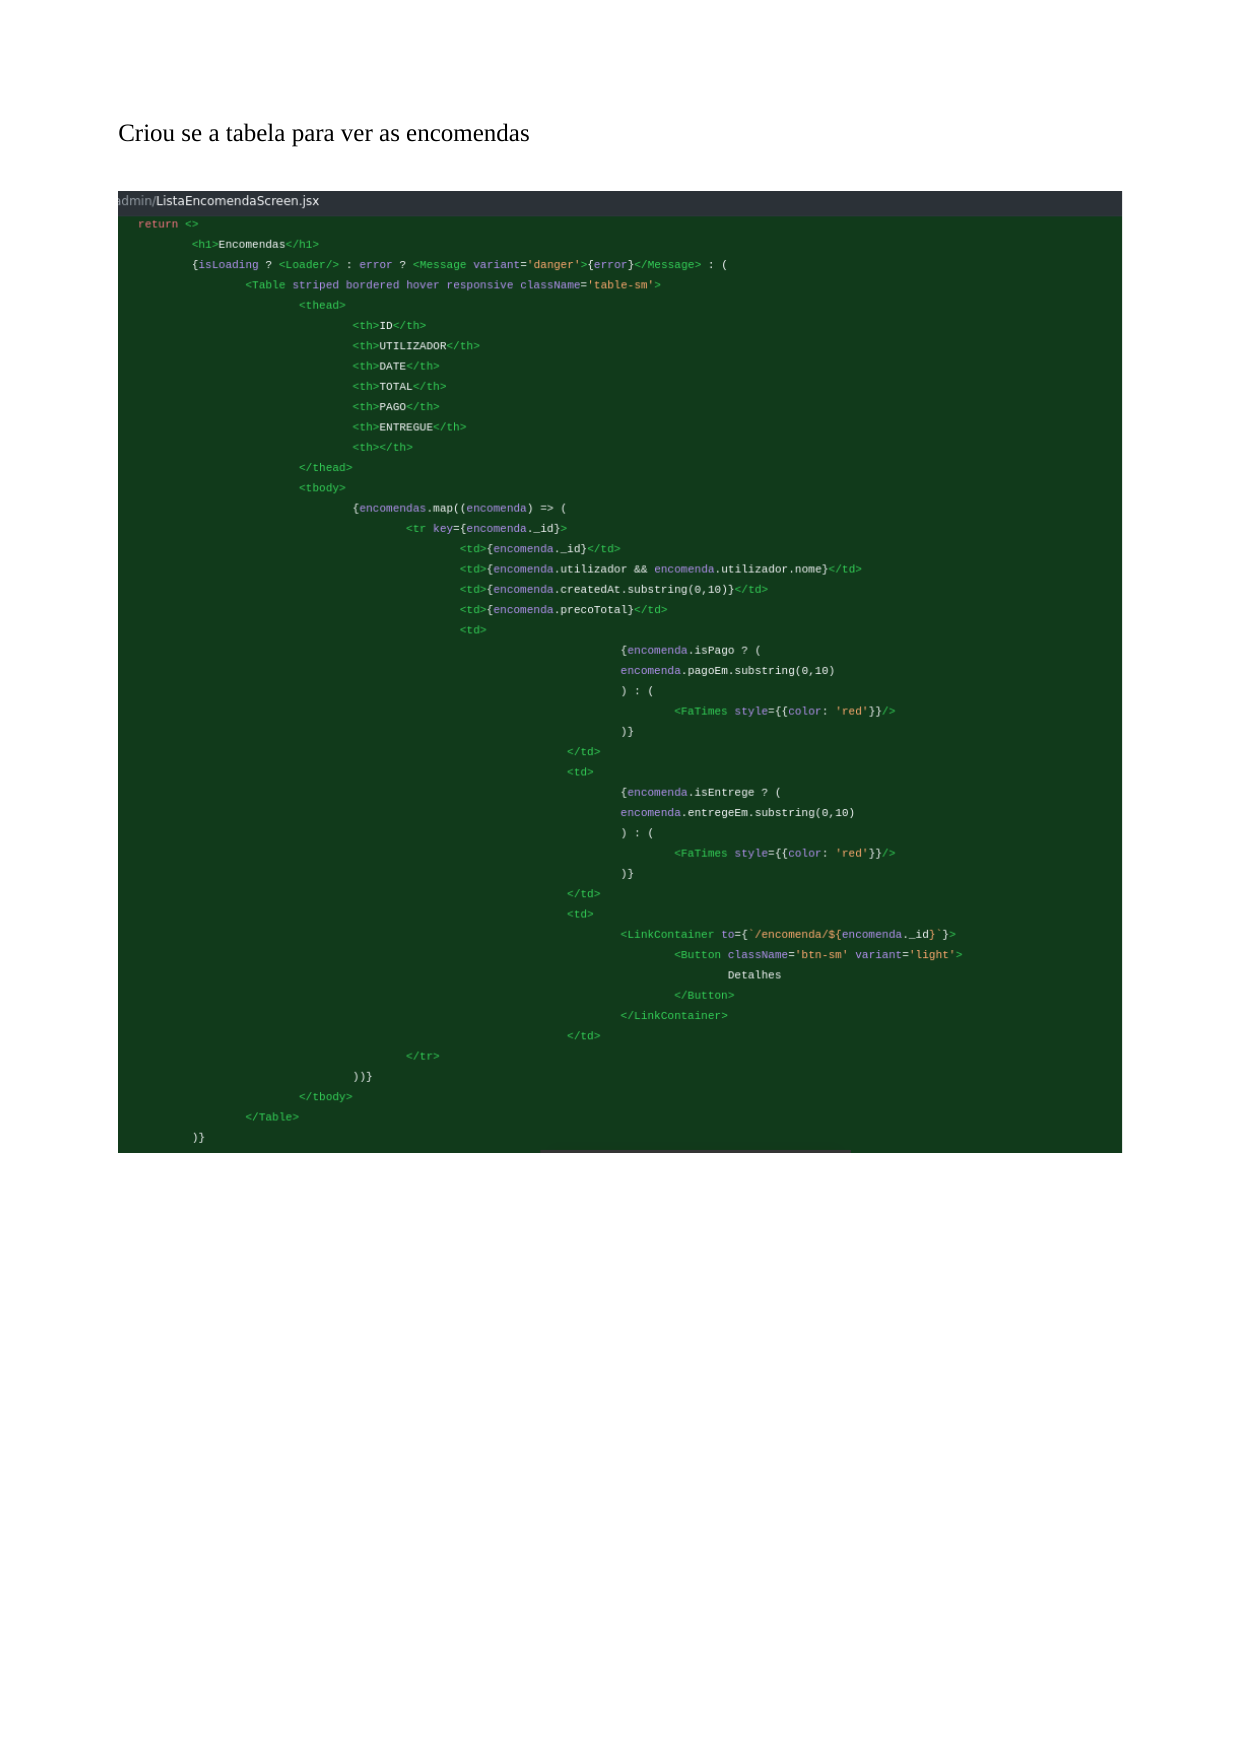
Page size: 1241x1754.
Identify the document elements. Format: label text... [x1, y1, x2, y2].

text Criou se a tabela para ver as encomendas [118, 118, 1122, 147]
picture [118, 191, 1123, 1153]
